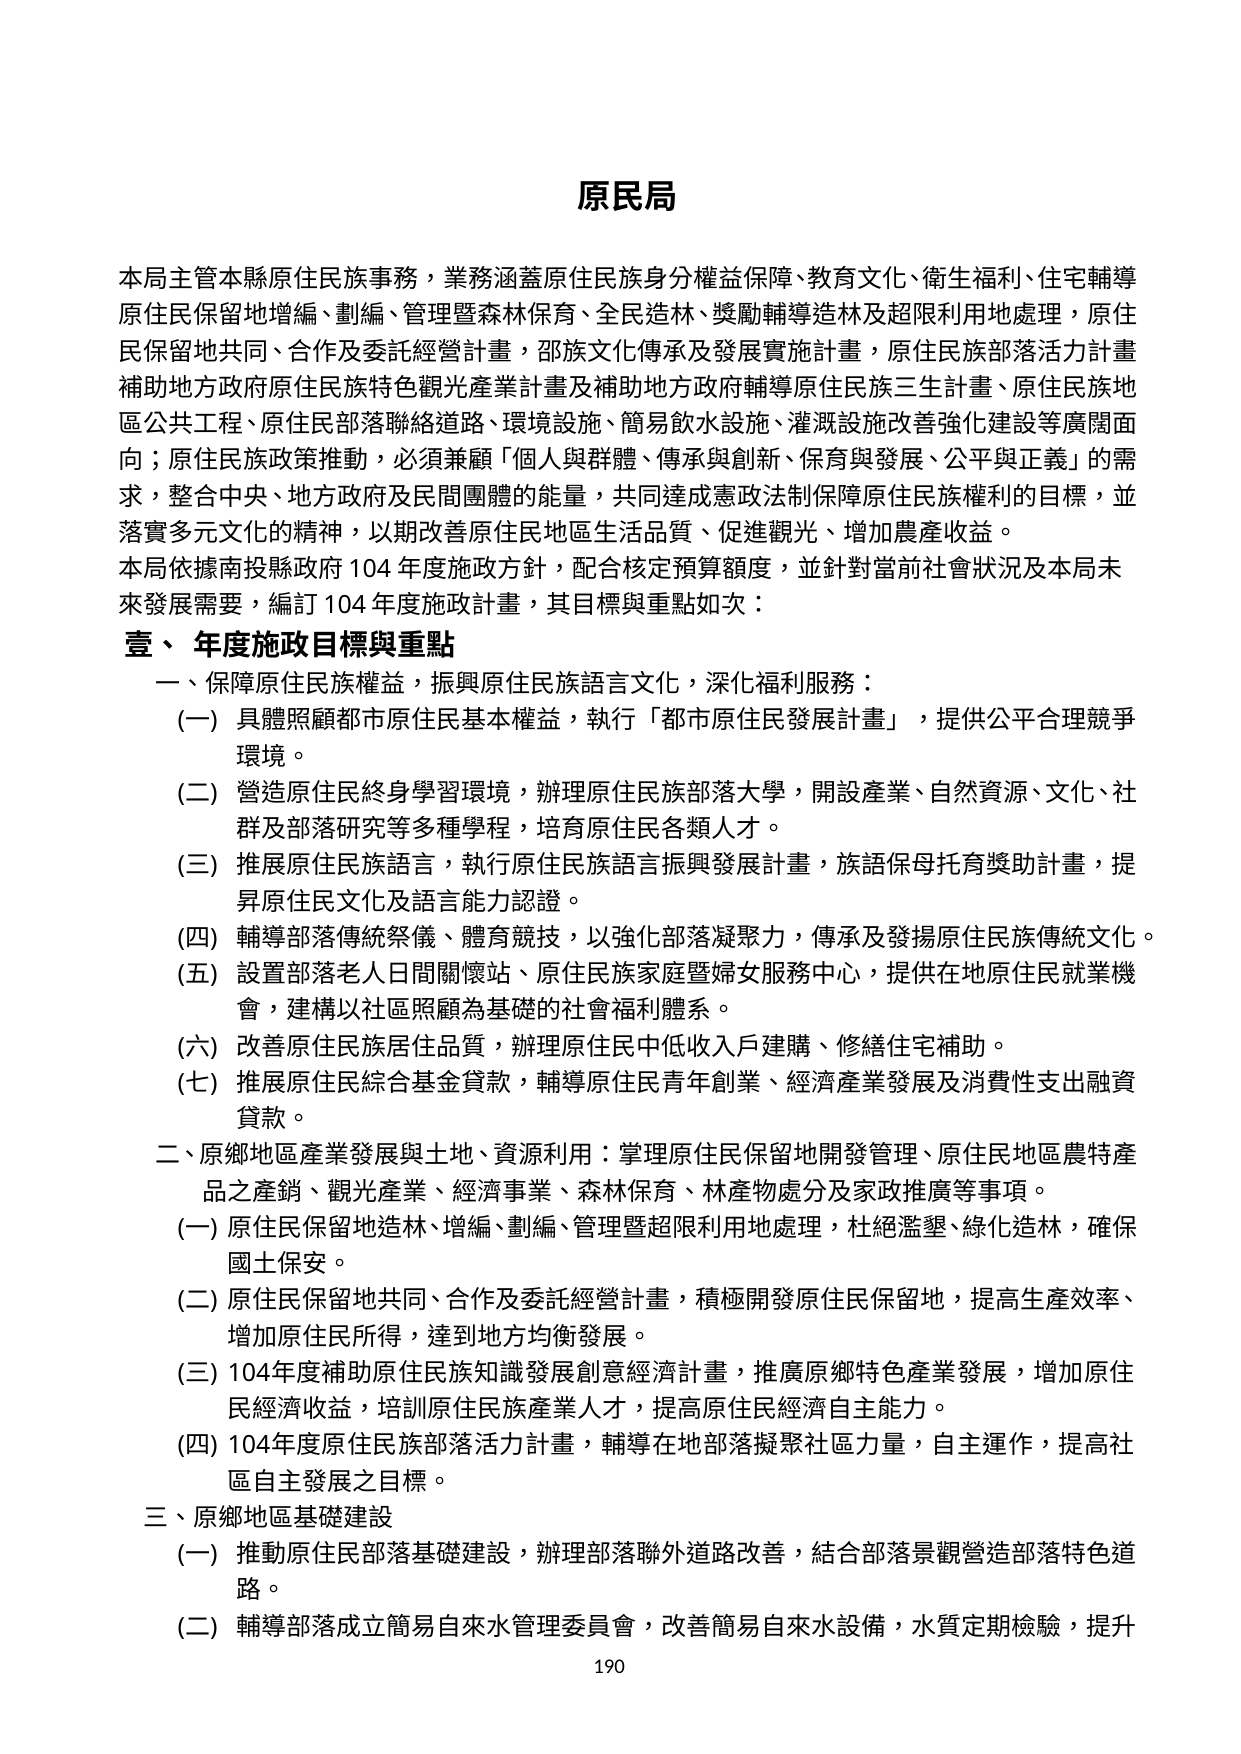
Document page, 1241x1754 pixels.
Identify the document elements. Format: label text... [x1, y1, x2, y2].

text 三、原鄉地區基礎建設 [143, 1497, 1137, 1533]
list 原住民保留地共同、合作及委託經營計畫，積極開發原住民保留地，提高生產效率、增加原住民所得，達到地方均衡發展。 [177, 1280, 1137, 1352]
list 104年度補助原住民族知識發展創意經濟計畫，推廣原鄉特色產業發展，增加原住民經濟收益，培訓原住民族產業人才，提高原住民經濟自主能力。 [177, 1352, 1137, 1425]
list 輔導部落成立簡易自來水管理委員會，改善簡易自來水設備，水質定期檢驗，提升 [177, 1606, 1137, 1642]
list 推展原住民族語言，執行原住民族語言振興發展計畫，族語保母托育獎助計畫，提昇原住民文化及語言能力認證。 [177, 845, 1137, 917]
subtitle 年度施政目標與重點 [124, 621, 1137, 663]
list 具體照顧都市原住民基本權益，執行「都市原住民發展計畫」，提供公平合理競爭環境。 [177, 700, 1137, 772]
list 推動原住民部落基礎建設，辦理部落聯外道路改善，結合部落景觀營造部落特色道路。 [177, 1533, 1137, 1606]
list 改善原住民族居住品質，辦理原住民中低收入戶建購、修繕住宅補助。 [177, 1026, 1137, 1062]
list 營造原住民終身學習環境，辦理原住民族部落大學，開設產業、自然資源、文化、社群及部落研究等多種學程，培育原住民各類人才。 [177, 772, 1137, 845]
text 本局依據南投縣政府104 年度施政方針，配合核定預算額度，並針對當前社會狀況及本局未來發展需要，編訂104年度施政計畫，其目標與重點如次： [118, 549, 1137, 621]
subtitle 原民局 [118, 170, 1137, 218]
text 本局主管本縣原住民族事務，業務涵蓋原住民族身分權益保障、教育文化、衛生福利、住宅輔導、原住民保留地增編、劃編、管理暨森林保育、全民造林、獎勵輔導造林及超限利用地處理，原住民保留地共同、合作及委託經營計畫，邵族文化傳承及發展實施計畫，原住民族部落活力計畫，補助地方政府原住民族特色觀光產業計畫及補助地方政府輔導原住民族三生計畫、原住民族地區公共工程、原住民部落聯絡道路、環境設施、簡易飲水設施、灌溉設施改善強化建設等廣闊面向；原住民族政策推動，必須兼顧「個人與群體、傳承與創新、保育與發展、公平與正義」的需求，整合中央、地方政府及民間團體的能量，共同達成憲政法制保障原住民族權利的目標，並落實多元文化的精神，以期改善原住民地區生活品質、促進觀光、增加農產收益。 [118, 259, 1137, 549]
text 一、保障原住民族權益，振興原住民族語言文化，深化福利服務： [156, 663, 1104, 700]
text 二、原鄉地區產業發展與土地、資源利用：掌理原住民保留地開發管理、原住民地區農特產品之產銷、觀光產業、經濟事業、森林保育、林產物處分及家政推廣等事項。 [155, 1135, 1137, 1207]
list 設置部落老人日間關懷站、原住民族家庭暨婦女服務中心，提供在地原住民就業機會，建構以社區照顧為基礎的社會福利體系。 [177, 953, 1137, 1026]
list 輔導部落傳統祭儀、體育競技，以強化部落凝聚力，傳承及發揚原住民族傳統文化。 [177, 917, 1137, 953]
list 104年度原住民族部落活力計畫，輔導在地部落擬聚社區力量，自主運作，提高社區自主發展之目標。 [177, 1425, 1137, 1497]
list 推展原住民綜合基金貸款，輔導原住民青年創業、經濟產業發展及消費性支出融資貸款。 [177, 1062, 1137, 1135]
list 原住民保留地造林、增編、劃編、管理暨超限利用地處理，杜絕濫墾、綠化造林，確保國土保安。 [177, 1207, 1137, 1280]
